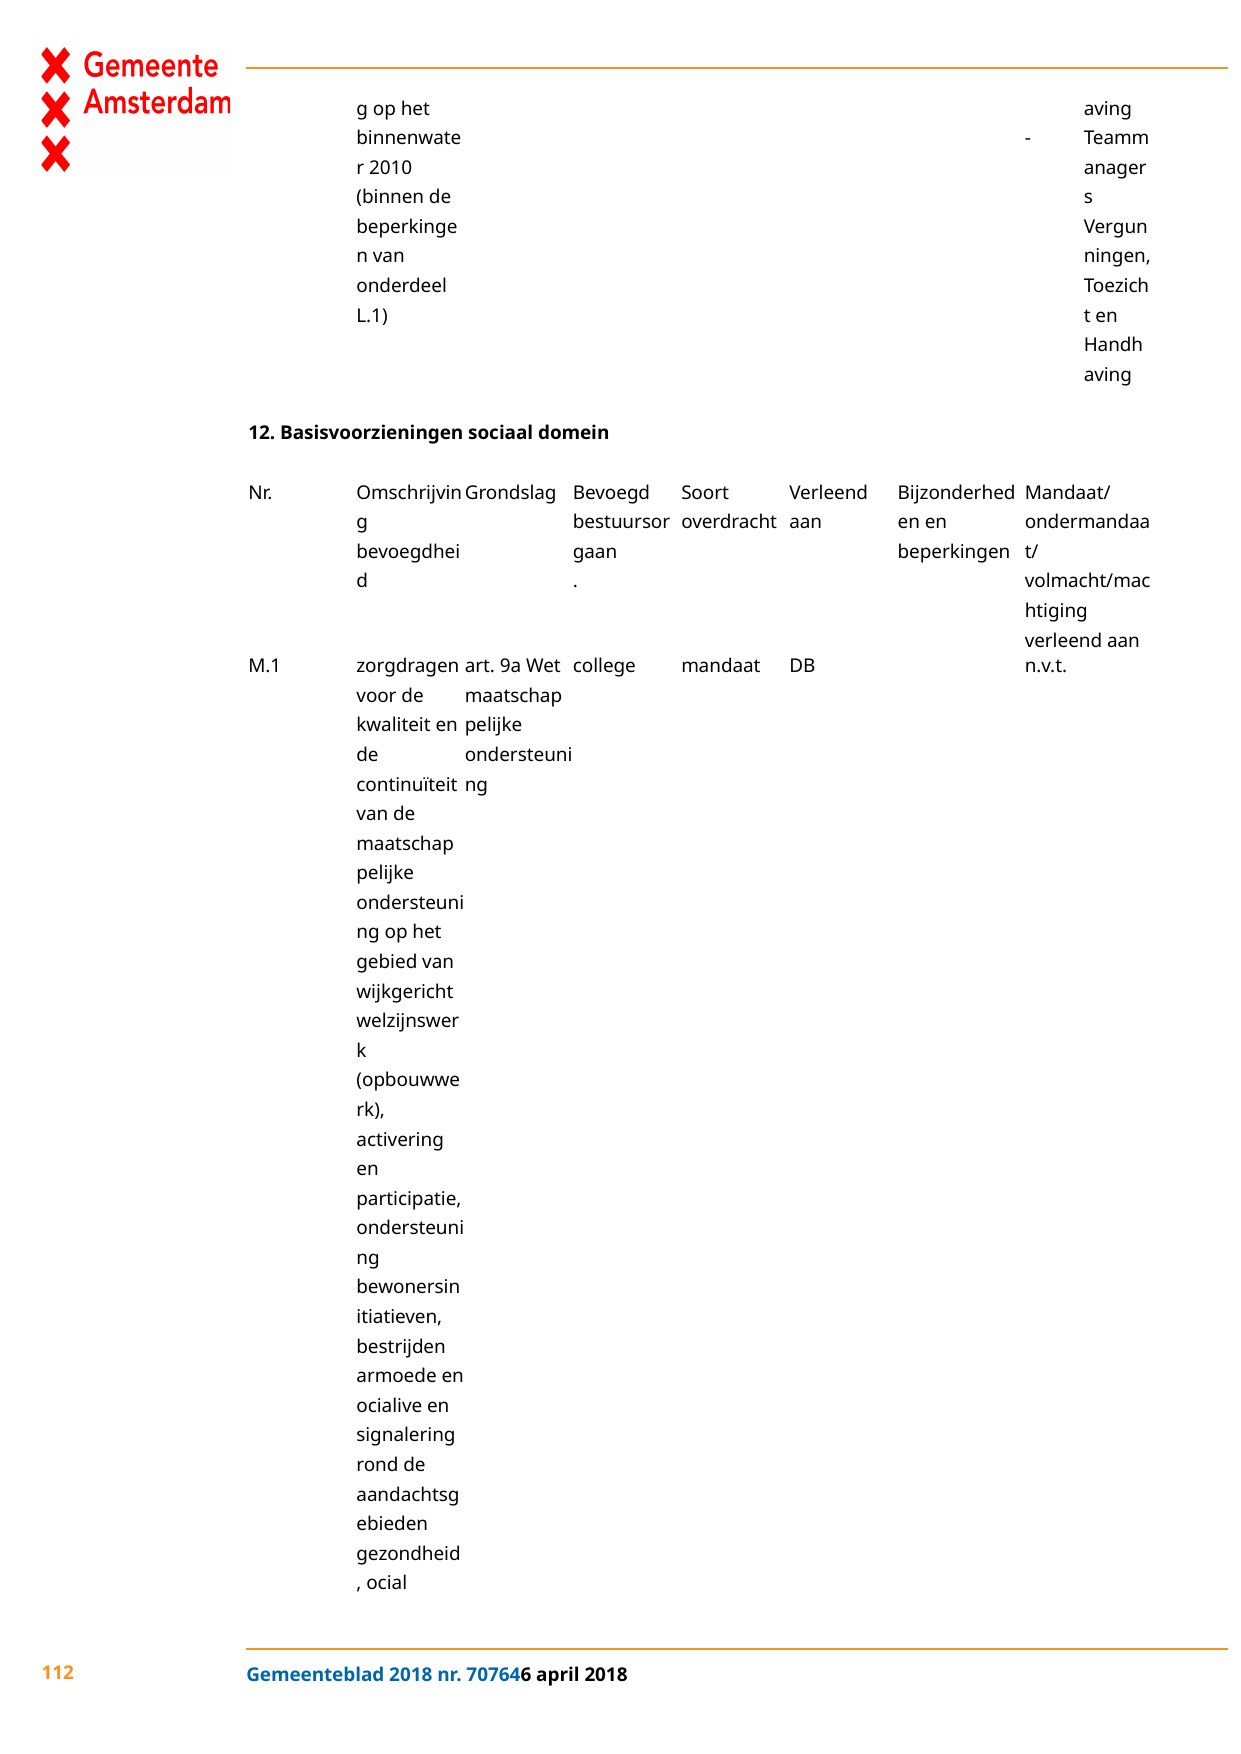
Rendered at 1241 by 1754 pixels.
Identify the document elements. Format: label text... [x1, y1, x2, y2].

table_header Grondslag [465, 479, 573, 652]
table_cell art. 9a Wet maatschappelijke ondersteuning [465, 653, 573, 1595]
table_cell n.v.t. [1025, 653, 1152, 1595]
table_cell DB [789, 653, 897, 1595]
table_cell [248, 95, 356, 387]
table_cell mandaat [681, 653, 789, 1595]
table_cell [898, 95, 1024, 387]
table_cell aving Teammanagers Vergunningen, Toezicht en Handhaving [1025, 95, 1152, 387]
table_cell [465, 95, 573, 387]
table_cell [681, 95, 789, 387]
table_header Verleend aan [789, 479, 897, 652]
table_cell [789, 95, 897, 387]
table_header Omschrijving bevoegdheid [356, 479, 464, 652]
table_header Bevoegd bestuursorgaan . [573, 479, 681, 652]
table_header Mandaat/ondermandaat/ volmacht/machtiging verleend aan [1025, 479, 1152, 652]
table_header Nr. [248, 479, 356, 652]
text 12. Basisvoorzieningen sociaal domein [248, 419, 1152, 445]
table_cell zorgdragen voor de kwaliteit en de continuïteit van de maatschappelijke ondersteuning op het gebied van wijkgericht welzijnswerk (opbouwwerk), activering en participatie, ondersteuning bewonersinitiatieven, bestrijden armoede en ocialive en signalering rond de aandachtsgebieden gezondheid, ocial [356, 653, 464, 1595]
table_header Bijzonderheden en beperkingen [898, 479, 1024, 652]
table_cell college [573, 653, 681, 1595]
table_cell [573, 95, 681, 387]
picture [41, 47, 231, 172]
table_header Soort overdracht [681, 479, 789, 652]
table_cell [898, 653, 1024, 1595]
table_cell g op het binnenwater 2010 (binnen de beperkingen van onderdeel L.1) [356, 95, 464, 387]
table_cell M.1 [248, 653, 356, 1595]
